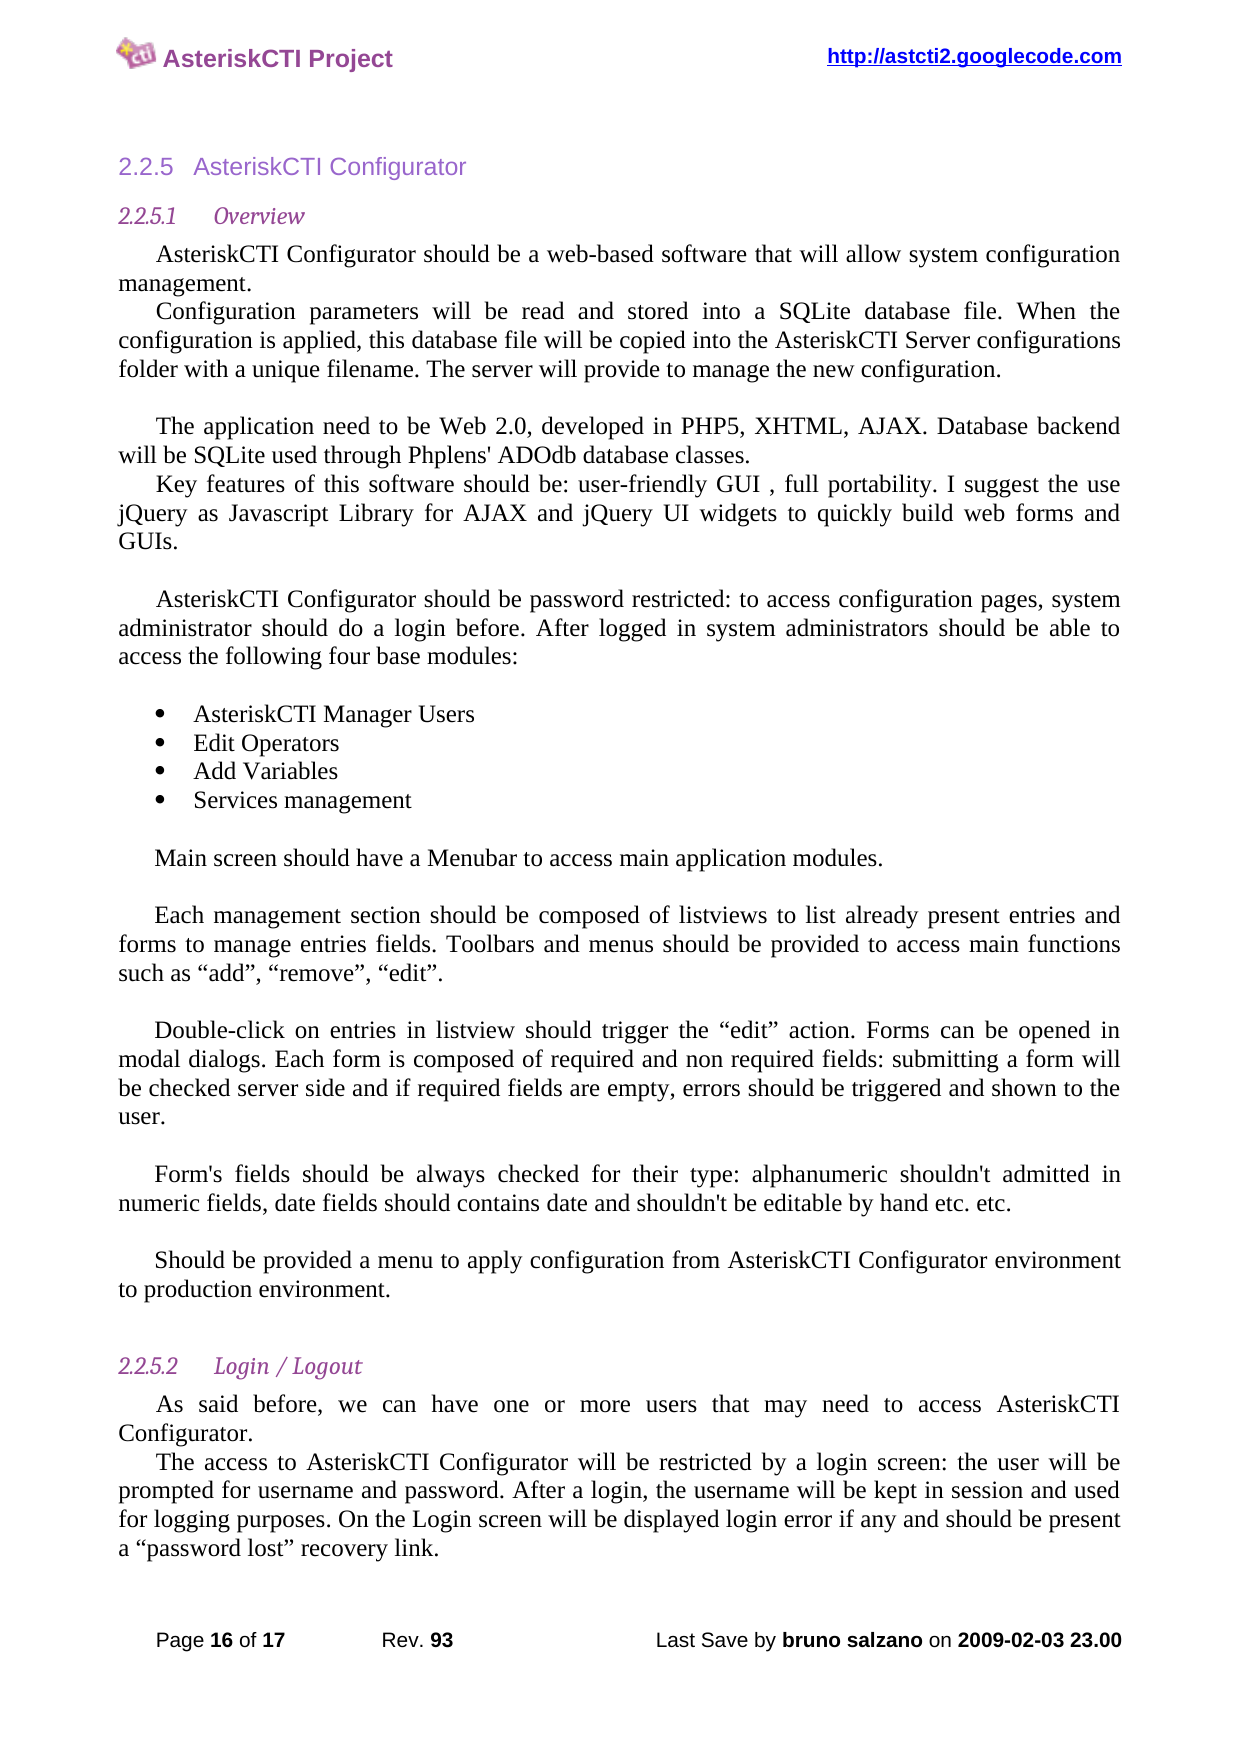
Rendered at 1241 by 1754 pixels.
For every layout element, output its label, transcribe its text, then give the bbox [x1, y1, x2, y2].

list Edit Operators [156, 728, 1122, 756]
list Services management [156, 785, 1122, 814]
text Main screen should have a Menubar to access main application modules. [118, 843, 1122, 871]
text AsteriskCTI Configurator should be a web-based software that will allow system configuration management. [118, 239, 1122, 296]
list Add Variables [156, 756, 1122, 785]
text Key features of this software should be: user-friendly GUI , full portability. I suggest the use jQuery as Javascript Library for AJAX and jQuery UI widgets to quickly build web forms and GUIs. [118, 469, 1122, 555]
subtitle AsteriskCTI Configurator [118, 152, 1122, 181]
subtitle Overview [118, 202, 1122, 231]
text AsteriskCTI Configurator should be password restricted: to access configuration pages, system administrator should do a login before. After logged in system administrators should be able to access the following four base modules: [118, 584, 1122, 670]
text Should be provided a menu to apply configuration from AsteriskCTI Configurator environment to production environment. [118, 1245, 1122, 1303]
text Form's fields should be always checked for their type: alphanumeric shouldn't admitted in numeric fields, date fields should contains date and shouldn't be editable by hand etc. etc. [118, 1159, 1122, 1216]
list AsteriskCTI Manager Users [156, 699, 1122, 728]
text As said before, we can have one or more users that may need to access AsteriskCTI Configurator. [118, 1389, 1122, 1447]
subtitle Login / Logout [118, 1352, 1122, 1381]
picture [116, 34, 157, 74]
text The application need to be Web 2.0, developed in PHP5, XHTML, AJAX. Database backend will be SQLite used through Phplens' ADOdb database classes. [118, 411, 1122, 469]
text Configuration parameters will be read and stored into a SQLite database file. When the configuration is applied, this database file will be copied into the AsteriskCTI Server configurations folder with a unique filename. The server will provide to manage the new configuration. [118, 296, 1122, 383]
text Double-click on entries in listview should trigger the “edit” action. Forms can be opened in modal dialogs. Each form is composed of required and non required fields: submitting a form will be checked server side and if required fields are empty, errors should be triggered and shown to the user. [118, 1015, 1122, 1130]
text The access to AsteriskCTI Configurator will be restricted by a login screen: the user will be prompted for username and password. After a login, the username will be kept in session and used for logging purposes. On the Login screen will be displayed login error if any and should be present a “password lost” recovery link. [118, 1447, 1122, 1562]
text Each management section should be composed of listviews to list already present entries and forms to manage entries fields. Toolbars and menus should be provided to access main functions such as “add”, “remove”, “edit”. [118, 900, 1122, 986]
